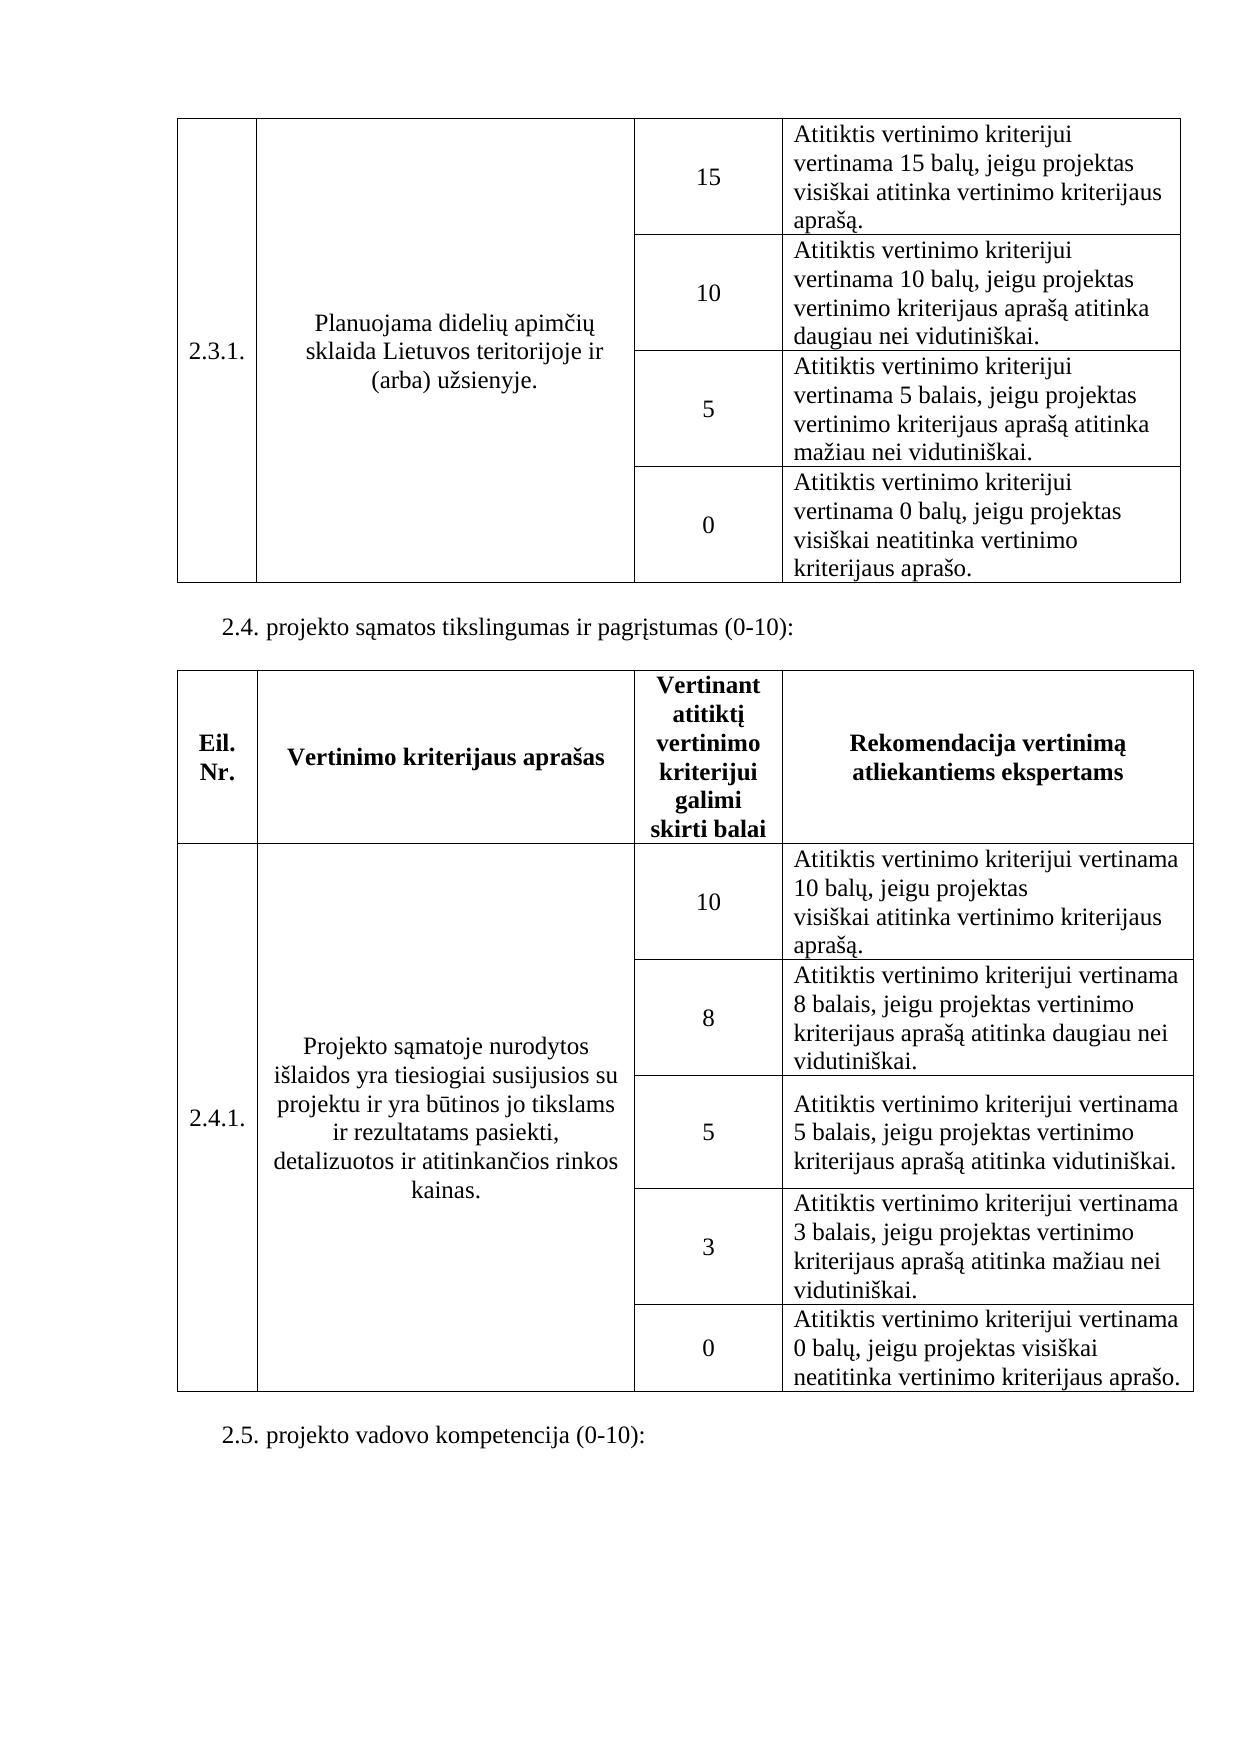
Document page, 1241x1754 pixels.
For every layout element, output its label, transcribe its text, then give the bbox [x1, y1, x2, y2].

table_cell 5 [635, 1076, 782, 1187]
table_cell Atitiktis vertinimo kriterijui vertinama 5 balais, jeigu projektas vertinimo kriterijaus aprašą atitinka mažiau nei vidutiniškai. [783, 351, 1180, 466]
table_cell Planuojama didelių apimčių sklaida Lietuvos teritorijoje ir (arba) užsienyje. [257, 119, 634, 582]
table_cell 10 [635, 844, 782, 959]
table_cell 2.4.1. [178, 844, 257, 1391]
table_cell 0 [635, 1305, 782, 1391]
table_cell Atitiktis vertinimo kriterijui vertinama 10 balų, jeigu projektas vertinimo kriterijaus aprašą atitinka daugiau nei vidutiniškai. [783, 235, 1180, 350]
table_cell 10 [635, 235, 782, 350]
text 2.5. projekto vadovo kompetencija (0-10): [222, 1421, 1181, 1449]
table_cell Atitiktis vertinimo kriterijui vertinama 15 balų, jeigu projektas visiškai atitinka vertinimo kriterijaus aprašą. [783, 119, 1180, 234]
table_cell Atitiktis vertinimo kriterijui vertinama 3 balais, jeigu projektas vertinimo kriterijaus aprašą atitinka mažiau nei vidutiniškai. [783, 1189, 1193, 1303]
table_cell 0 [635, 467, 782, 582]
table_cell 2.3.1. [178, 119, 256, 582]
table_header Eil. Nr. [178, 671, 257, 843]
table_cell 5 [635, 351, 782, 466]
table_cell 3 [635, 1189, 782, 1303]
table_header Rekomendacija vertinimą atliekantiems ekspertams [783, 671, 1193, 843]
table_cell Atitiktis vertinimo kriterijui vertinama 10 balų, jeigu projektas visiškai atitinka vertinimo kriterijaus aprašą. [783, 844, 1193, 959]
table_cell Atitiktis vertinimo kriterijui vertinama 8 balais, jeigu projektas vertinimo kriterijaus aprašą atitinka daugiau nei vidutiniškai. [783, 960, 1193, 1075]
table_cell Atitiktis vertinimo kriterijui vertinama 5 balais, jeigu projektas vertinimo kriterijaus aprašą atitinka vidutiniškai. [783, 1076, 1193, 1187]
table_header Vertinant atitiktį vertinimo kriterijui galimi skirti balai [635, 671, 782, 843]
table_cell 8 [635, 960, 782, 1075]
table_cell Atitiktis vertinimo kriterijui vertinama 0 balų, jeigu projektas visiškai neatitinka vertinimo kriterijaus aprašo. [783, 1305, 1193, 1391]
table_cell Atitiktis vertinimo kriterijui vertinama 0 balų, jeigu projektas visiškai neatitinka vertinimo kriterijaus aprašo. [783, 467, 1180, 582]
table_cell Projekto sąmatoje nurodytos išlaidos yra tiesiogiai susijusios su projektu ir yra būtinos jo tikslams ir rezultatams pasiekti, detalizuotos ir atitinkančios rinkos kainas. [258, 844, 634, 1391]
text 2.4. projekto sąmatos tikslingumas ir pagrįstumas (0-10): [222, 612, 1181, 641]
table_cell 15 [635, 119, 782, 234]
table_header Vertinimo kriterijaus aprašas [258, 671, 634, 843]
